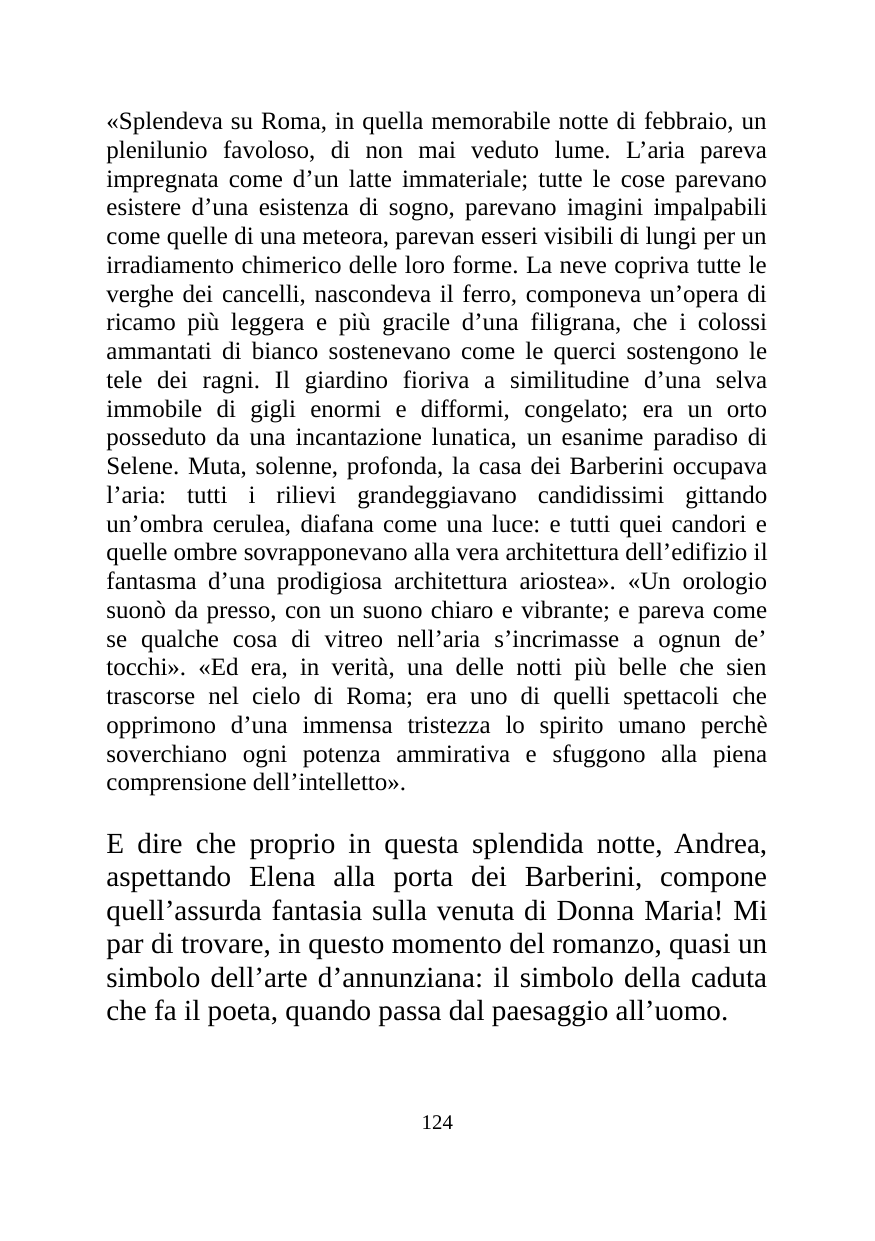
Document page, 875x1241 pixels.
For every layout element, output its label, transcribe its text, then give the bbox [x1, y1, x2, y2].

text «Splendeva su Roma, in quella memorabile notte di febbraio, un plenilunio favoloso, di non mai veduto lume. L’aria pareva impregnata come d’un latte immateriale; tutte le cose parevano esistere d’una esistenza di sogno, parevano imagini impalpabili come quelle di una meteora, parevan esseri visibili di lungi per un irradiamento chimerico delle loro forme. La neve copriva tutte le verghe dei cancelli, nascondeva il ferro, componeva un’opera di ricamo più leggera e più gracile d’una filigrana, che i colossi ammantati di bianco sostenevano come le querci sostengono le tele dei ragni. Il giardino fioriva a similitudine d’una selva immobile di gigli enormi e difformi, congelato; era un orto posseduto da una incantazione lunatica, un esanime paradiso di Selene. Muta, solenne, profonda, la casa dei Barberini occupava l’aria: tutti i rilievi grandeggiavano candidissimi gittando un’ombra cerulea, diafana come una luce: e tutti quei candori e quelle ombre sovrapponevano alla vera architettura dell’edifizio il fantasma d’una prodigiosa architettura ariostea». «Un orologio suonò da presso, con un suono chiaro e vibrante; e pareva come se qualche cosa di vitreo nell’aria s’incrimasse a ognun de’ tocchi». «Ed era, in verità, una delle notti più belle che sien trascorse nel cielo di Roma; era uno di quelli spettacoli che opprimono d’una immensa tristezza lo spirito umano perchè soverchiano ogni potenza ammirativa e sfuggono alla piena comprensione dell’intelletto». [106, 106, 768, 796]
text E dire che proprio in questa splendida notte, Andrea, aspettando Elena alla porta dei Barberini, compone quell’assurda fantasia sulla venuta di Donna Maria! Mi par di trovare, in questo momento del romanzo, quasi un simbolo dell’arte d’annunziana: il simbolo della caduta che fa il poeta, quando passa dal paesaggio all’uomo. [106, 826, 768, 1027]
